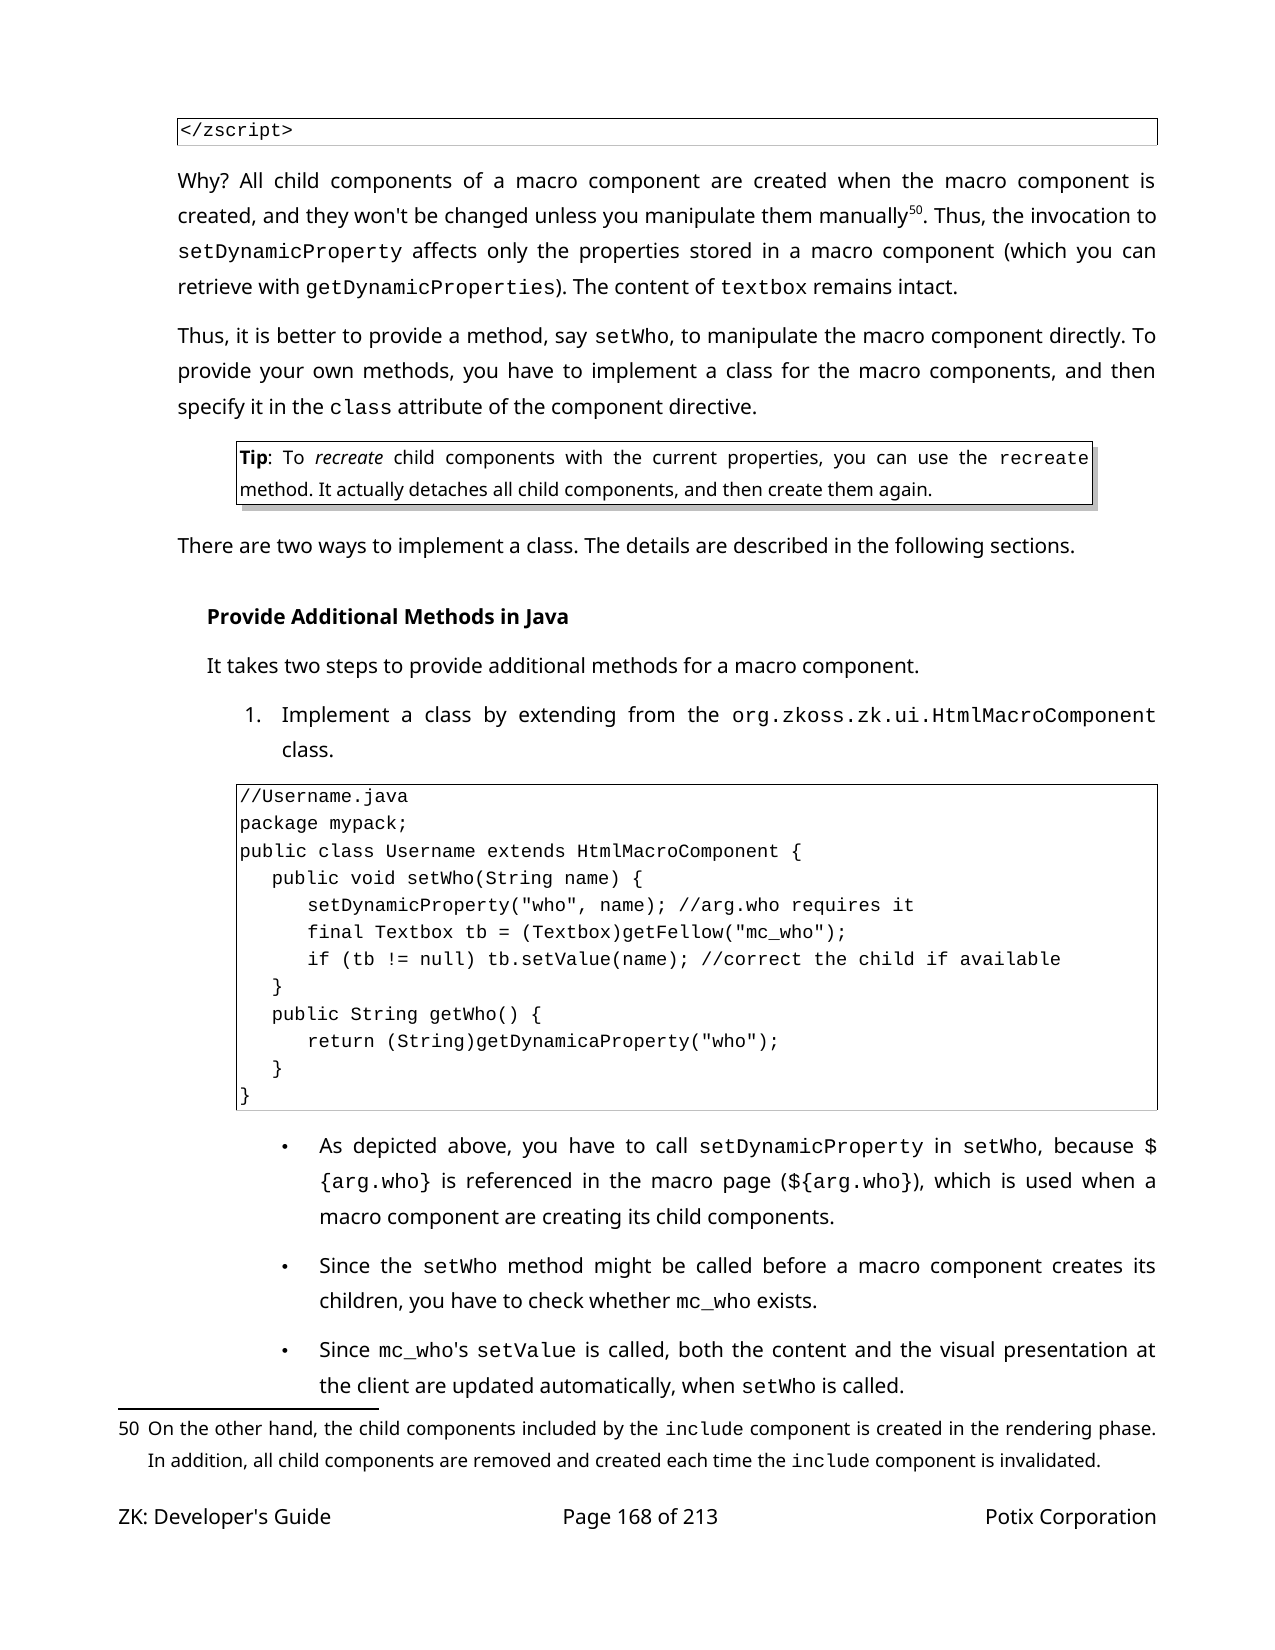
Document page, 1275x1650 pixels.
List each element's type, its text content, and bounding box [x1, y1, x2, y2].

text } [237, 974, 1157, 999]
text final Textbox tb = (Textbox)getFellow("mc_who"); [237, 920, 1157, 944]
text public void setWho(String name) { [237, 866, 1157, 890]
list Since mc_who's setValue is called, both the content and the visual presentation at the client are updated automatically, when setWho is called. [282, 1336, 1157, 1400]
text public class Username extends HtmlMacroComponent { [237, 838, 1157, 863]
list Implement a class by extending from the org.zkoss.zk.ui.HtmlMacroComponent class. [244, 700, 1157, 763]
text } [237, 1056, 1157, 1080]
text } [237, 1083, 1157, 1110]
subtitle Provide Additional Methods in Java [207, 602, 1157, 630]
text setDynamicProperty("who", name); //arg.who requires it [237, 893, 1157, 917]
text package mypack; [237, 811, 1157, 836]
text On the other hand, the child components included by the include component is created in the rendering phase. In addition, all child components are removed and created each time the include component is invalidated. [118, 1415, 1157, 1473]
text Tip: To recreate child components with the current properties, you can use the recreate method. It actually detaches all child components, and then create them again. [237, 442, 1092, 504]
list Since the setWho method might be called before a macro component creates its children, you have to check whether mc_who exists. [282, 1251, 1157, 1315]
text </zscript> [178, 119, 1157, 145]
text Why? All child components of a macro component are created when the macro component is created, and they won't be changed unless you manipulate them manually. Thus, the invocation to setDynamicProperty affects only the properties stored in a macro component (which you can retrieve with getDynamicProperties). The content of textbox remains intact. [177, 166, 1157, 301]
text Thus, it is better to provide a method, say setWho, to manipulate the macro component directly. To provide your own methods, you have to implement a class for the macro components, and then specify it in the class attribute of the component directive. [177, 321, 1157, 420]
text It takes two steps to provide additional methods for a macro component. [207, 651, 1157, 679]
text //Username.java [237, 785, 1157, 808]
text return (String)getDynamicaProperty("who"); [237, 1029, 1157, 1053]
list As depicted above, you have to call setDynamicProperty in setWho, because ${arg.who} is referenced in the macro page (${arg.who}), which is used when a macro component are creating its child components. [282, 1131, 1157, 1230]
text There are two ways to implement a class. The details are described in the following sections. [177, 531, 1157, 559]
text if (tb != null) tb.setValue(name); //correct the child if available [237, 947, 1157, 971]
text public String getWho() { [237, 1002, 1157, 1026]
